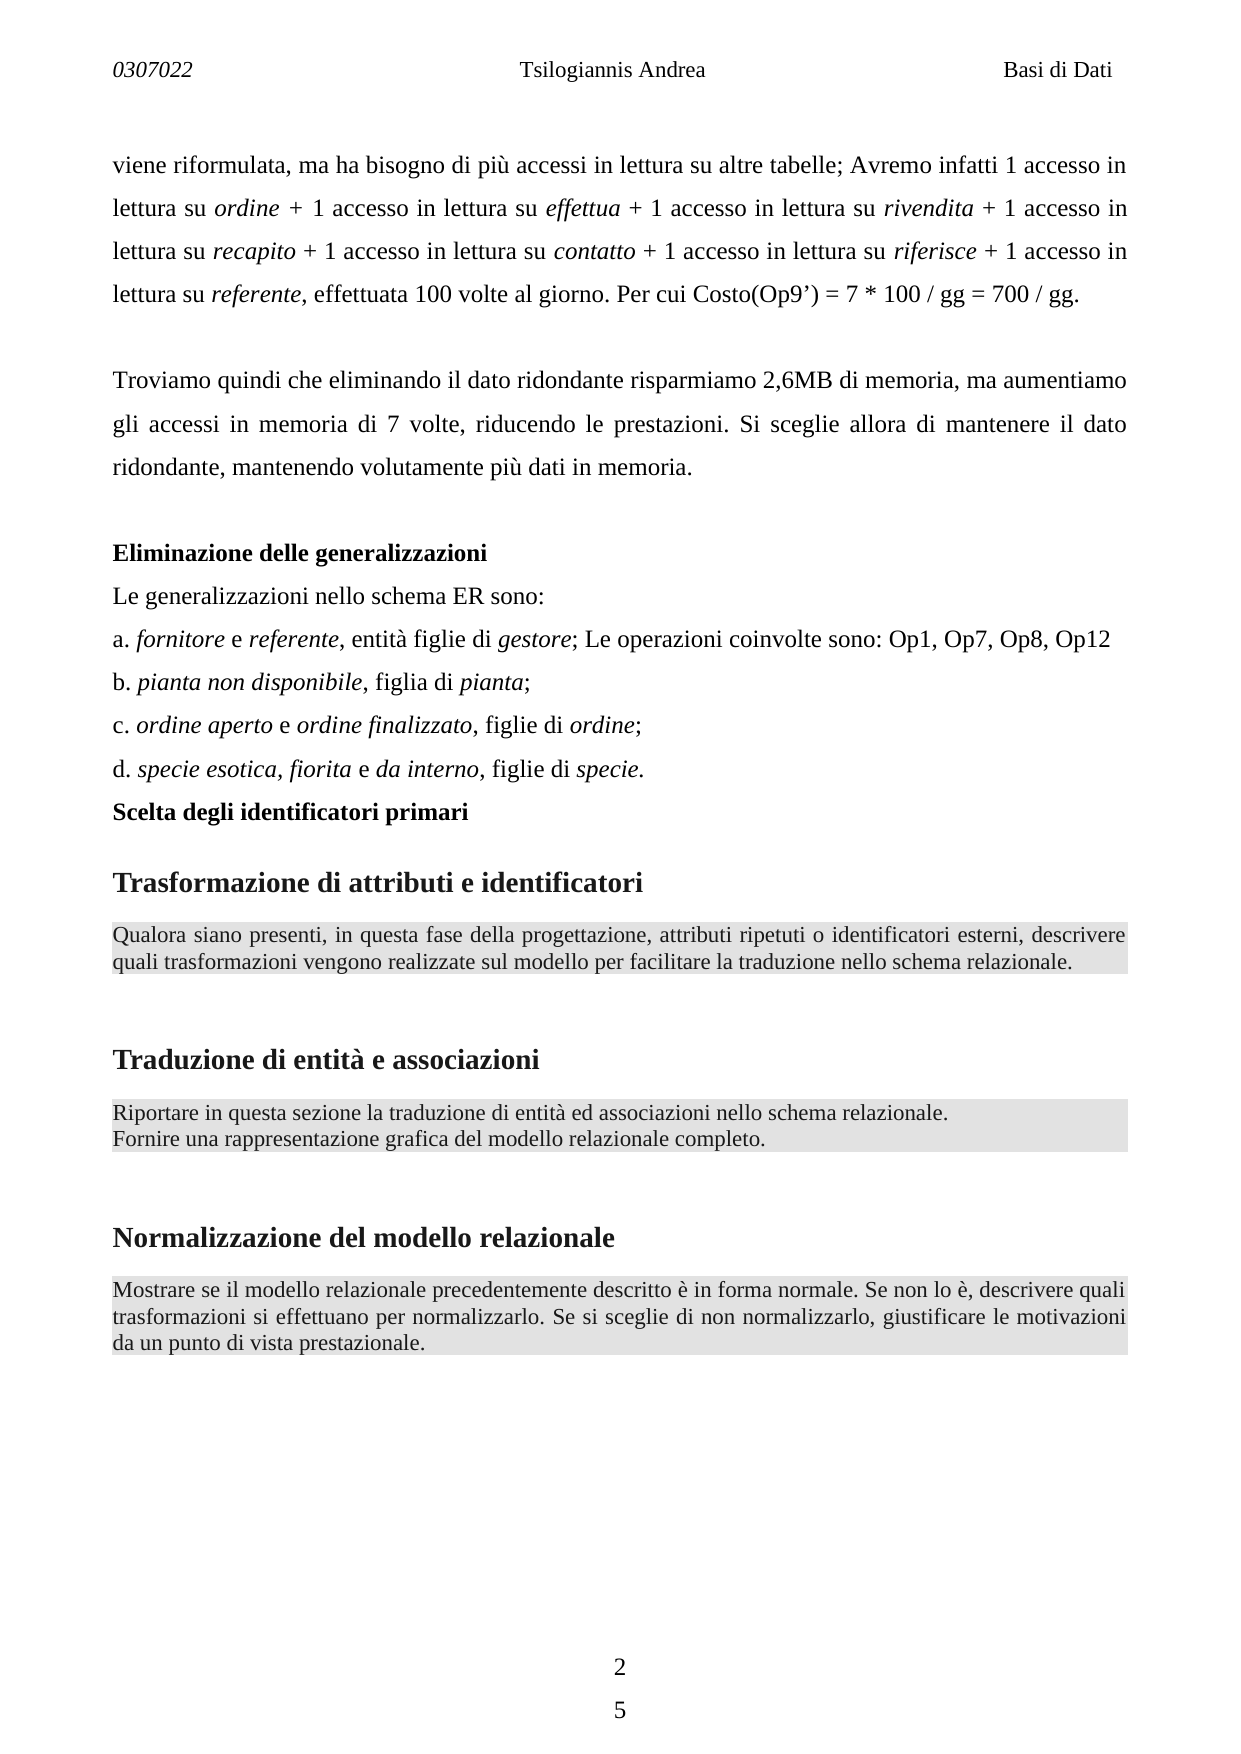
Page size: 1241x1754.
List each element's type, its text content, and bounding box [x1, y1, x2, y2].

text a. fornitore e referente, entità figlie di gestore; Le operazioni coinvolte sono: Op1, Op7, Op8, Op12 [112, 624, 1128, 653]
text b. pianta non disponibile, figlia di pianta; [112, 667, 1128, 696]
text d. specie esotica, fiorita e da interno, figlie di specie. [112, 754, 1128, 782]
text Eliminazione delle generalizzazioni [112, 538, 1128, 567]
subtitle Normalizzazione del modello relazionale [112, 1220, 1128, 1253]
text viene riformulata, ma ha bisogno di più accessi in lettura su altre tabelle; Avremo infatti 1 accesso in lettura su ordine + 1 accesso in lettura su effettua + 1 accesso in lettura su rivendita + 1 accesso in lettura su recapito + 1 accesso in lettura su contatto + 1 accesso in lettura su riferisce + 1 accesso in lettura su referente, effettuata 100 volte al giorno. Per cui Costo(Op9’) = 7 * 100 / gg = 700 / gg. [112, 150, 1128, 308]
text Scelta degli identificatori primari [112, 797, 1128, 826]
text Riportare in questa sezione la traduzione di entità ed associazioni nello schema relazionale. [112, 1099, 1128, 1125]
subtitle Trasformazione di attributi e identificatori [112, 865, 1128, 898]
text c. ordine aperto e ordine finalizzato, figlie di ordine; [112, 711, 1128, 739]
text Troviamo quindi che eliminando il dato ridondante risparmiamo 2,6MB di memoria, ma aumentiamo gli accessi in memoria di 7 volte, riducendo le prestazioni. Si sceglie allora di mantenere il dato ridondante, mantenendo volutamente più dati in memoria. [112, 366, 1128, 481]
text Qualora siano presenti, in questa fase della progettazione, attributi ripetuti o identificatori esterni, descrivere quali trasformazioni vengono realizzate sul modello per facilitare la traduzione nello schema relazionale. [112, 922, 1128, 974]
text Le generalizzazioni nello schema ER sono: [112, 581, 1128, 610]
subtitle Traduzione di entità e associazioni [112, 1042, 1128, 1076]
text Fornire una rappresentazione grafica del modello relazionale completo. [112, 1125, 1128, 1152]
text Mostrare se il modello relazionale precedentemente descritto è in forma normale. Se non lo è, descrivere quali trasformazioni si effettuano per normalizzarlo. Se si sceglie di non normalizzarlo, giustificare le motivazioni da un punto di vista prestazionale. [112, 1276, 1128, 1355]
